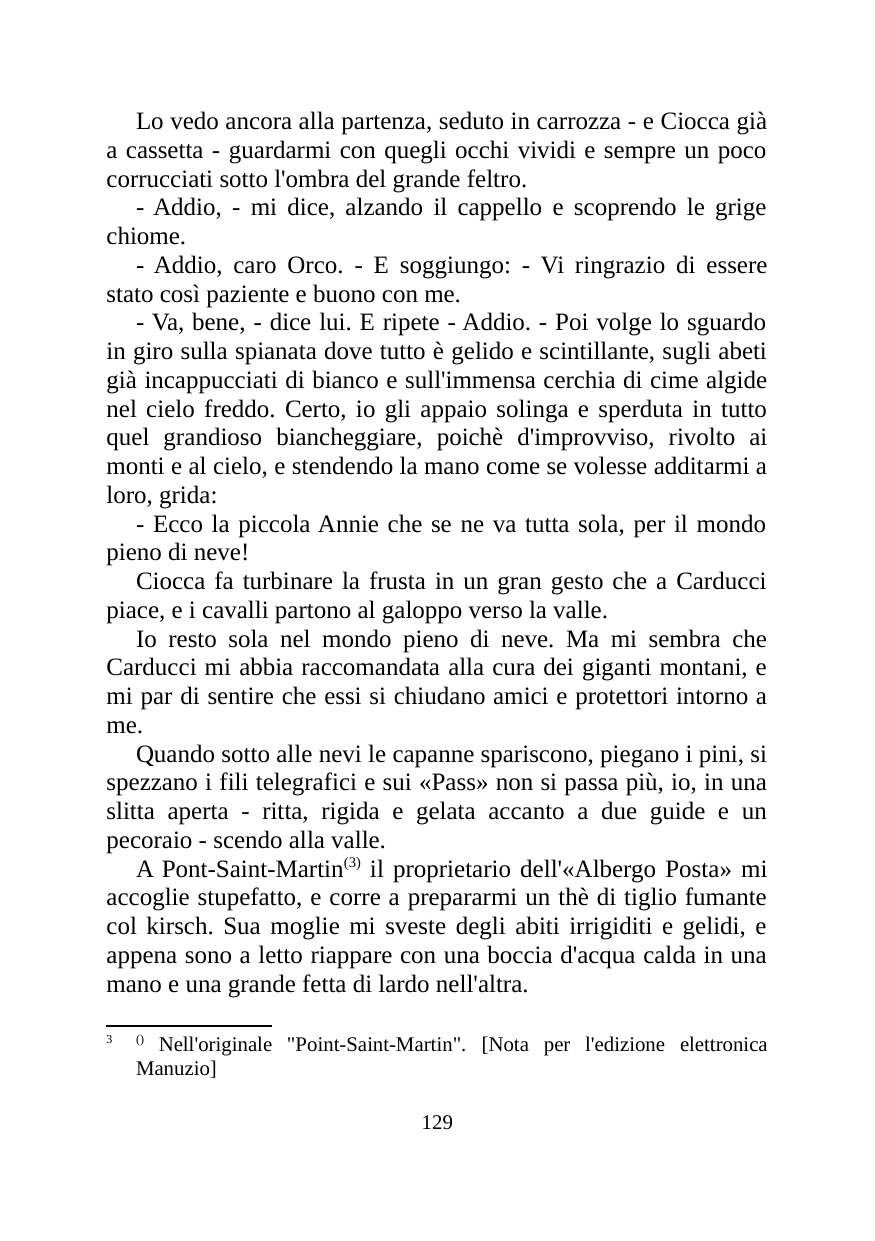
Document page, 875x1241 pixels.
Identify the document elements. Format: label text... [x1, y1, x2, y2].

text A Pont-Saint-Martin() il proprietario dell'«Albergo Posta» mi accoglie stupefatto, e corre a prepararmi un thè di tiglio fumante col kirsch. Sua moglie mi sveste degli abiti irrigiditi e gelidi, e appena sono a letto riappare con una boccia d'acqua calda in una mano e una grande fetta di lardo nell'altra. [106, 854, 768, 997]
text Lo vedo ancora alla partenza, seduto in carrozza - e Ciocca già a cassetta - guardarmi con quegli occhi vividi e sempre un poco corrucciati sotto l'ombra del grande feltro. [106, 106, 768, 192]
text - Addio, caro Orco. - E soggiungo: - Vi ringrazio di essere stato così paziente e buono con me. [106, 250, 768, 307]
text () Nell'originale "Point-Saint-Martin". [Nota per l'edizione elettronica Manuzio] [106, 1032, 768, 1080]
text Ciocca fa turbinare la frusta in un gran gesto che a Carducci piace, e i cavalli partono al galoppo verso la valle. [106, 566, 768, 624]
text - Addio, - mi dice, alzando il cappello e scoprendo le grige chiome. [106, 192, 768, 250]
text Io resto sola nel mondo pieno di neve. Ma mi sembra che Carducci mi abbia raccomandata alla cura dei giganti montani, e mi par di sentire che essi si chiudano amici e protettori intorno a me. [106, 624, 768, 739]
text Quando sotto alle nevi le capanne spariscono, piegano i pini, si spezzano i fili telegrafici e sui «Pass» non si passa più, io, in una slitta aperta - ritta, rigida e gelata accanto a due guide e un pecoraio - scendo alla valle. [106, 739, 768, 854]
text - Ecco la piccola Annie che se ne va tutta sola, per il mondo pieno di neve! [106, 509, 768, 566]
text - Va, bene, - dice lui. E ripete - Addio. - Poi volge lo sguardo in giro sulla spianata dove tutto è gelido e scintillante, sugli abeti già incappucciati di bianco e sull'immensa cerchia di cime algide nel cielo freddo. Certo, io gli appaio solinga e sperduta in tutto quel grandioso biancheggiare, poichè d'improvviso, rivolto ai monti e al cielo, e stendendo la mano come se volesse additarmi a loro, grida: [106, 307, 768, 509]
